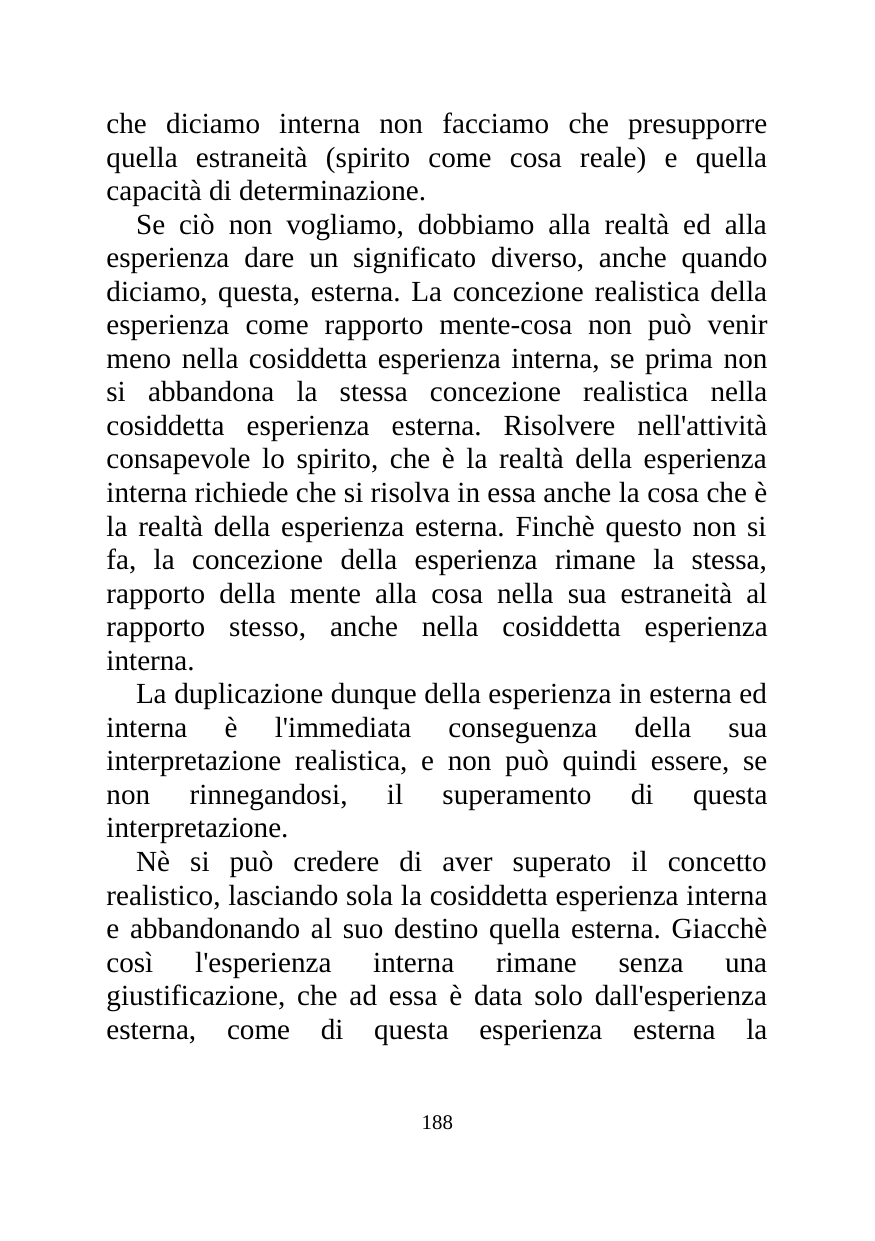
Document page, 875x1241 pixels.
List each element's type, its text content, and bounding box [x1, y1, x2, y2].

text che diciamo interna non facciamo che presupporre quella estraneità (spirito come cosa reale) e quella capacità di determinazione. [106, 106, 768, 207]
text Se ciò non vogliamo, dobbiamo alla realtà ed alla esperienza dare un significato diverso, anche quando diciamo, questa, esterna. La concezione realistica della esperienza come rapporto mente-cosa non può venir meno nella cosiddetta esperienza interna, se prima non si abbandona la stessa concezione realistica nella cosiddetta esperienza esterna. Risolvere nell'attività consapevole lo spirito, che è la realtà della esperienza interna richiede che si risolva in essa anche la cosa che è la realtà della esperienza esterna. Finchè questo non si fa, la concezione della esperienza rimane la stessa, rapporto della mente alla cosa nella sua estraneità al rapporto stesso, anche nella cosiddetta esperienza interna. [106, 207, 768, 676]
text Nè si può credere di aver superato il concetto realistico, lasciando sola la cosiddetta esperienza interna e abbandonando al suo destino quella esterna. Giacchè così l'esperienza interna rimane senza una giustificazione, che ad essa è data solo dall'esperienza esterna, come di questa esperienza esterna la [106, 844, 768, 1045]
text La duplicazione dunque della esperienza in esterna ed interna è l'immediata conseguenza della sua interpretazione realistica, e non può quindi essere, se non rinnegandosi, il superamento di questa interpretazione. [106, 676, 768, 844]
